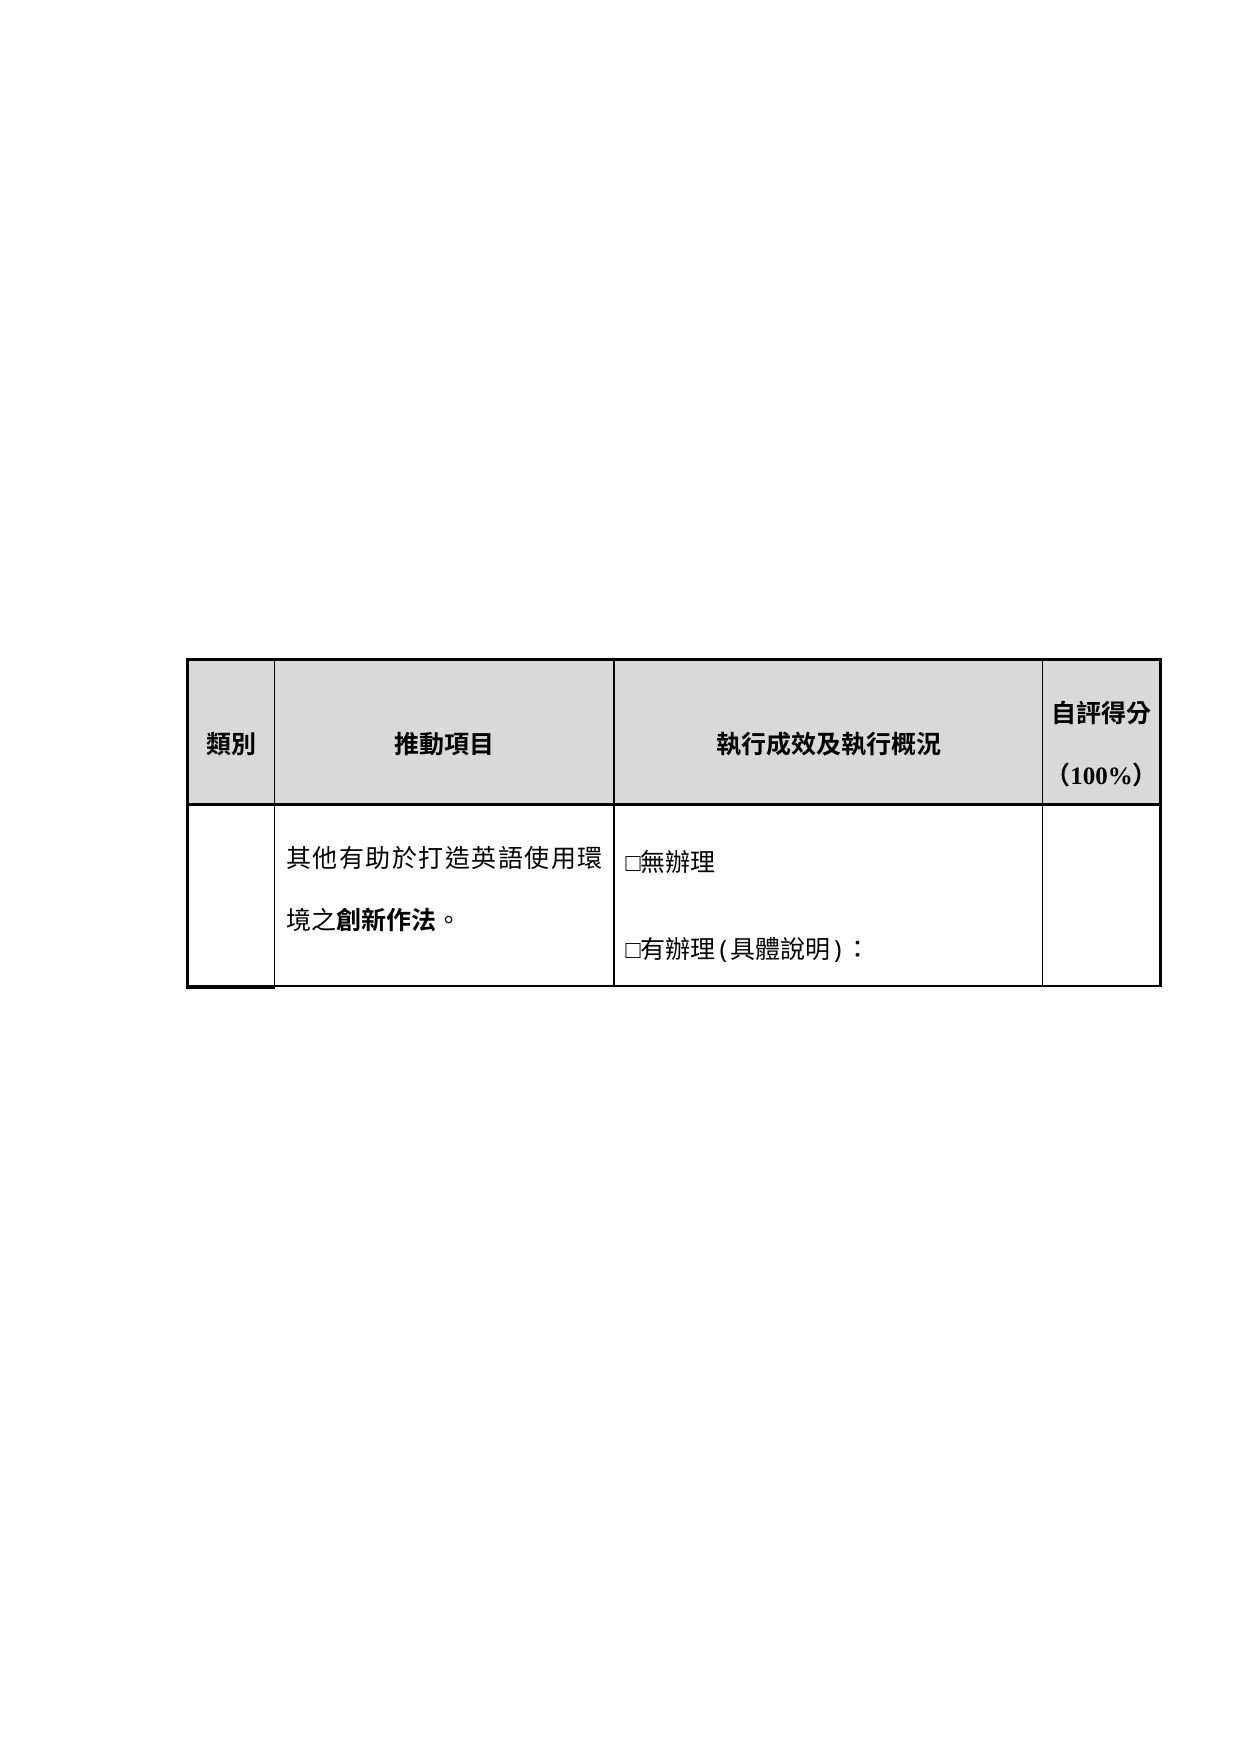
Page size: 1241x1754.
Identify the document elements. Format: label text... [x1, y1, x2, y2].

table_cell [189, 806, 274, 985]
table_header 推動項目 [275, 661, 613, 803]
table_header 執行成效及執行概況 [615, 661, 1042, 803]
table_header 自評得分（100%） [1043, 661, 1159, 803]
table_header 類別 [189, 661, 274, 803]
table_cell □無辦理 □有辦理(具體說明)： [615, 806, 1042, 985]
table_cell [1043, 806, 1159, 985]
table_cell 其他有助於打造英語使用環境之創新作法。 [275, 806, 613, 985]
